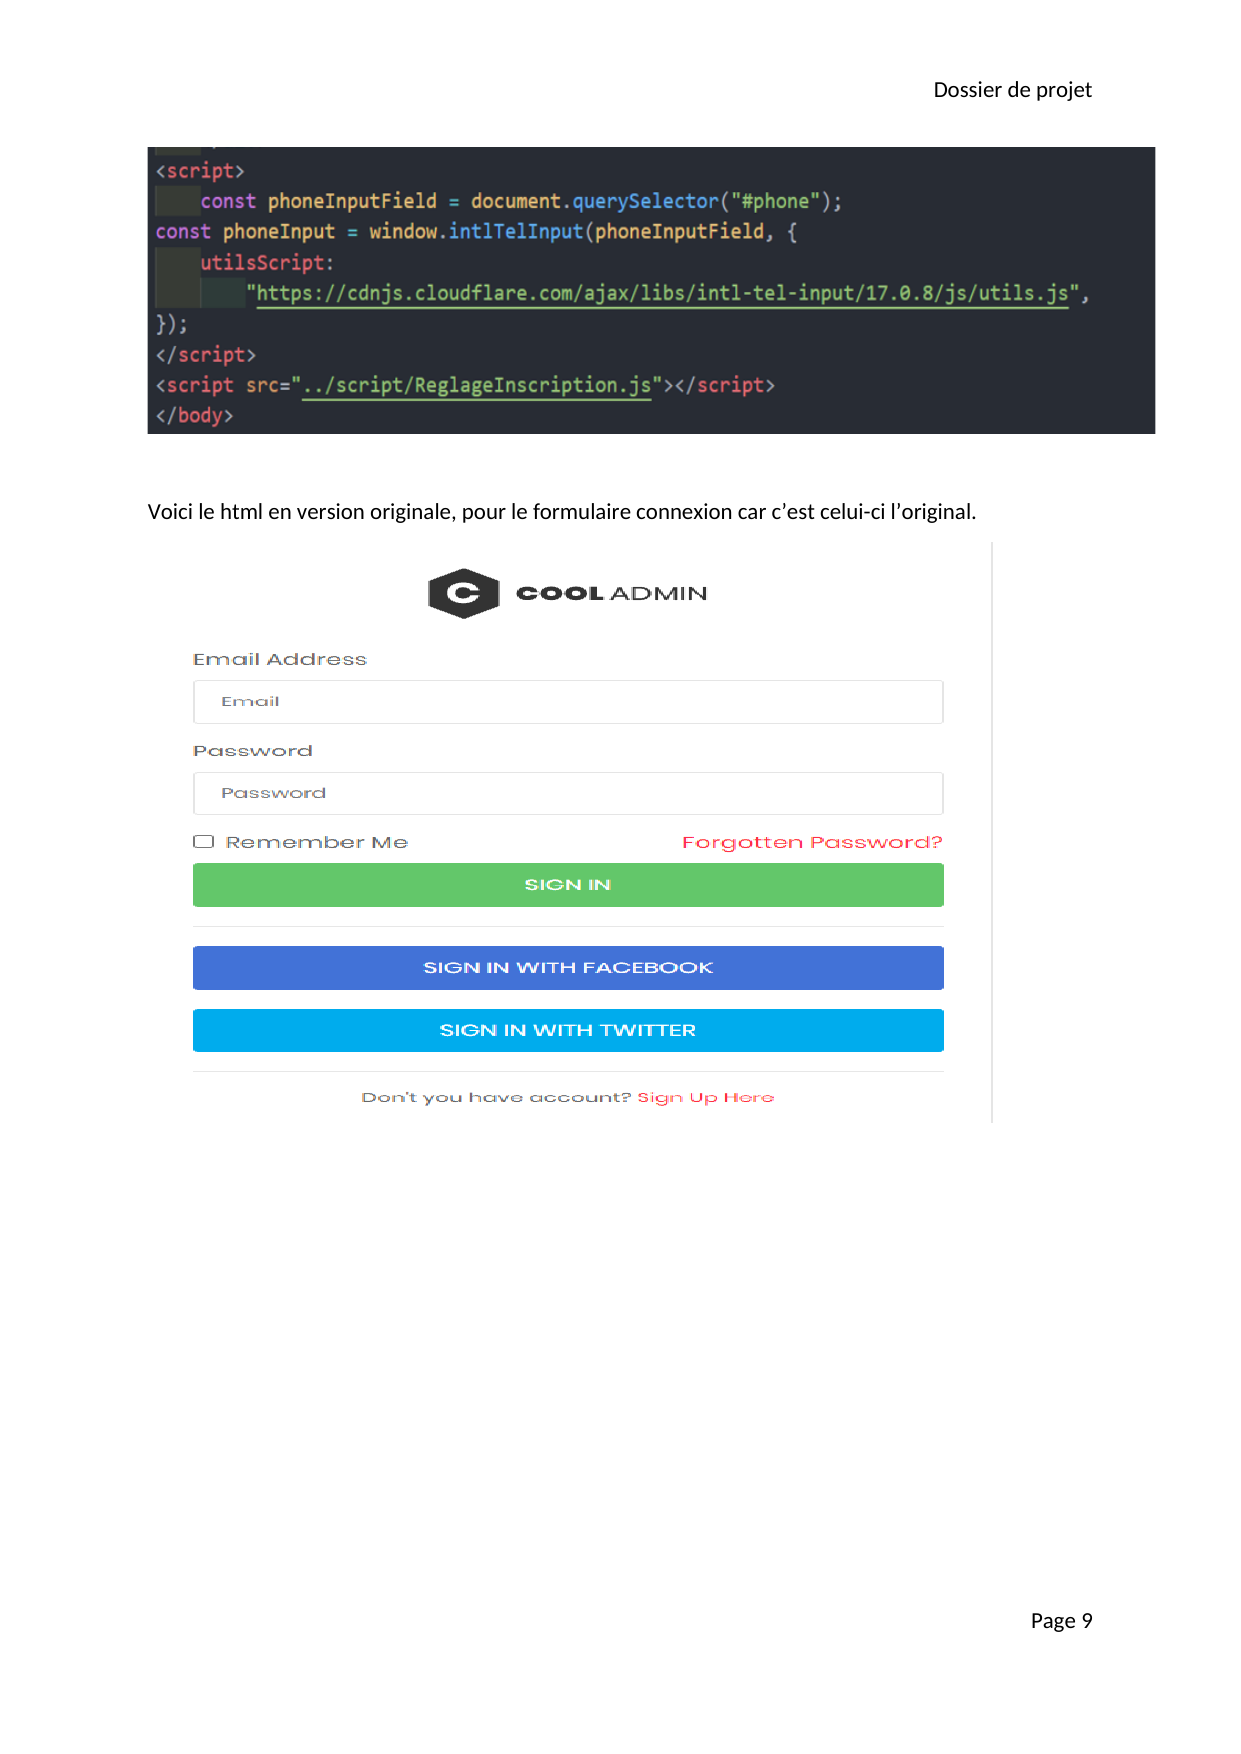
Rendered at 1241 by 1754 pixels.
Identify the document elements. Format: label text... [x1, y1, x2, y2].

text Voici le html en version originale, pour le formulaire connexion car c’est celui-ci l’original. [148, 497, 1093, 525]
